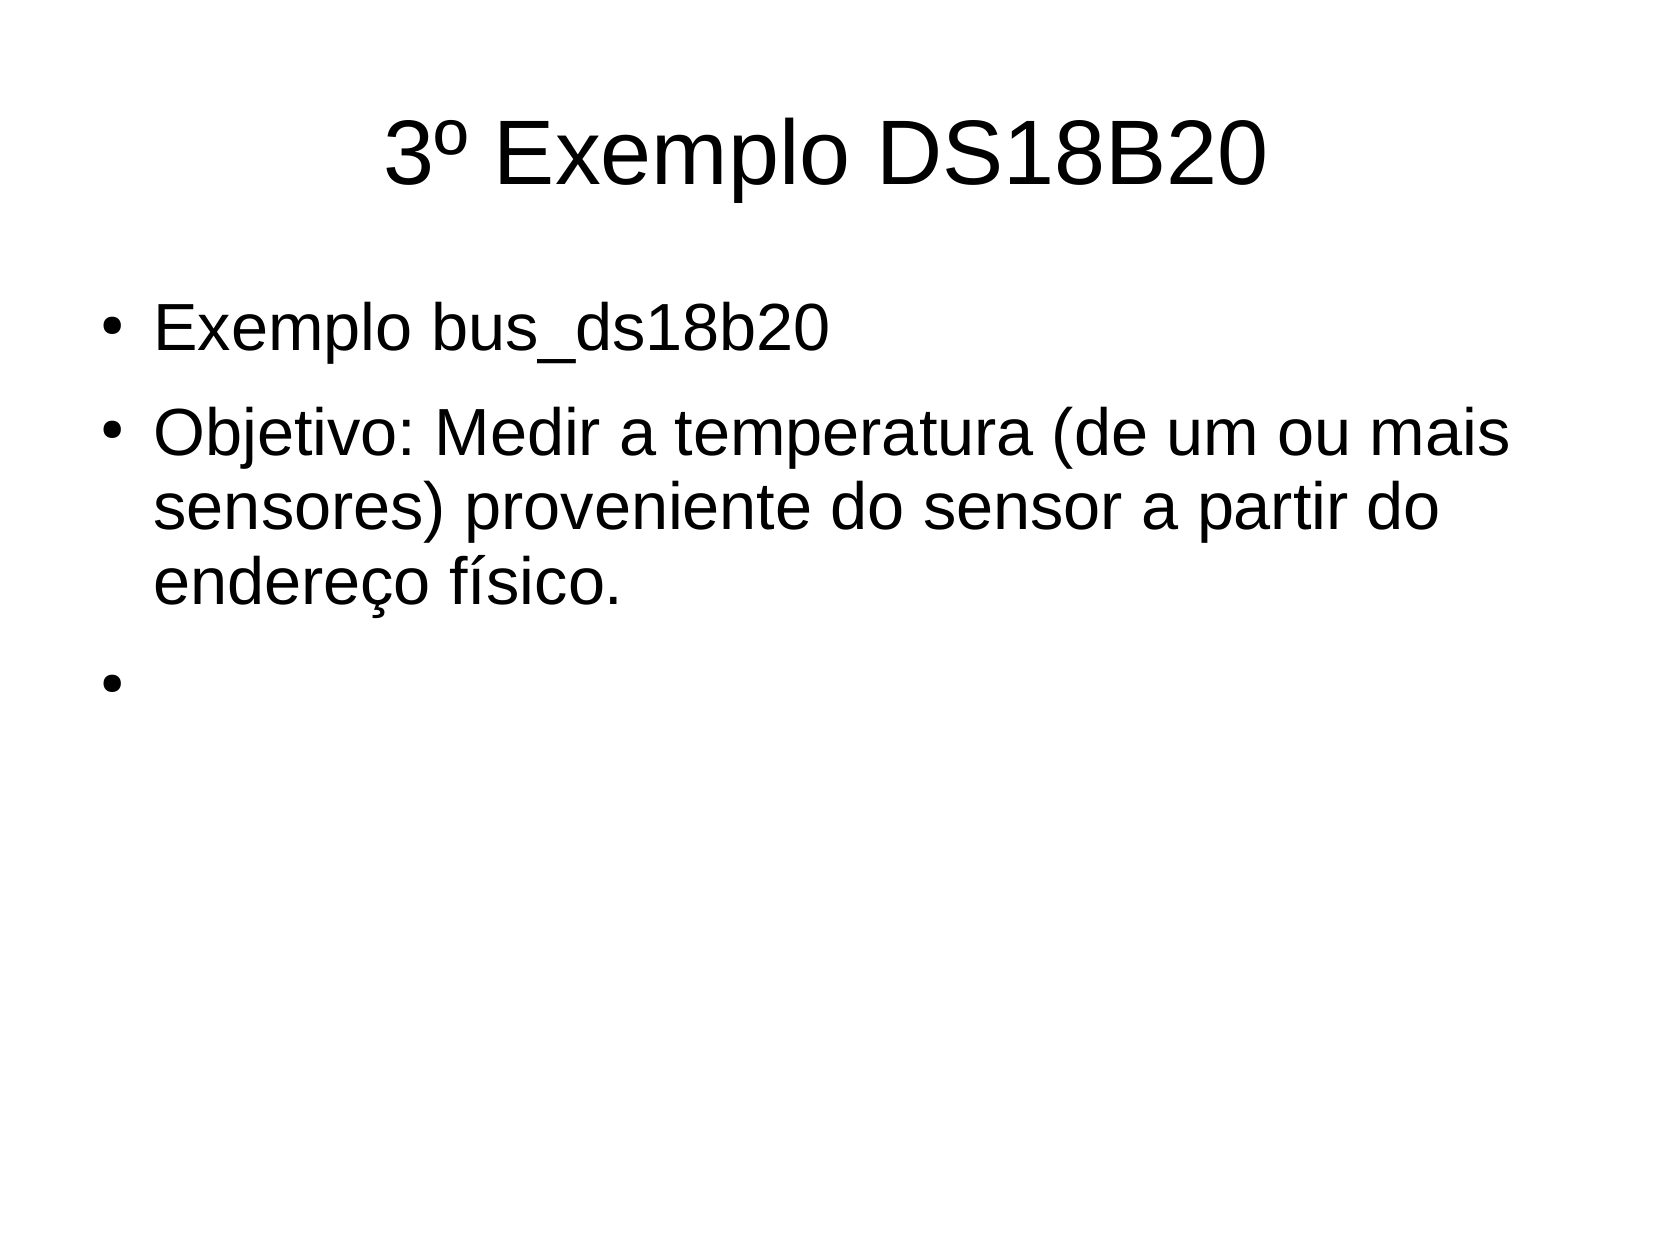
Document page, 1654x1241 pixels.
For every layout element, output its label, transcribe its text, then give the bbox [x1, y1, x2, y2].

title 3º Exemplo DS18B20 [82, 49, 1571, 257]
list Exemplo bus_ds18b20 Objetivo: Medir a temperatura (de um ou mais sensores) proveniente do sensor a partir do endereço físico. [82, 290, 1571, 1010]
